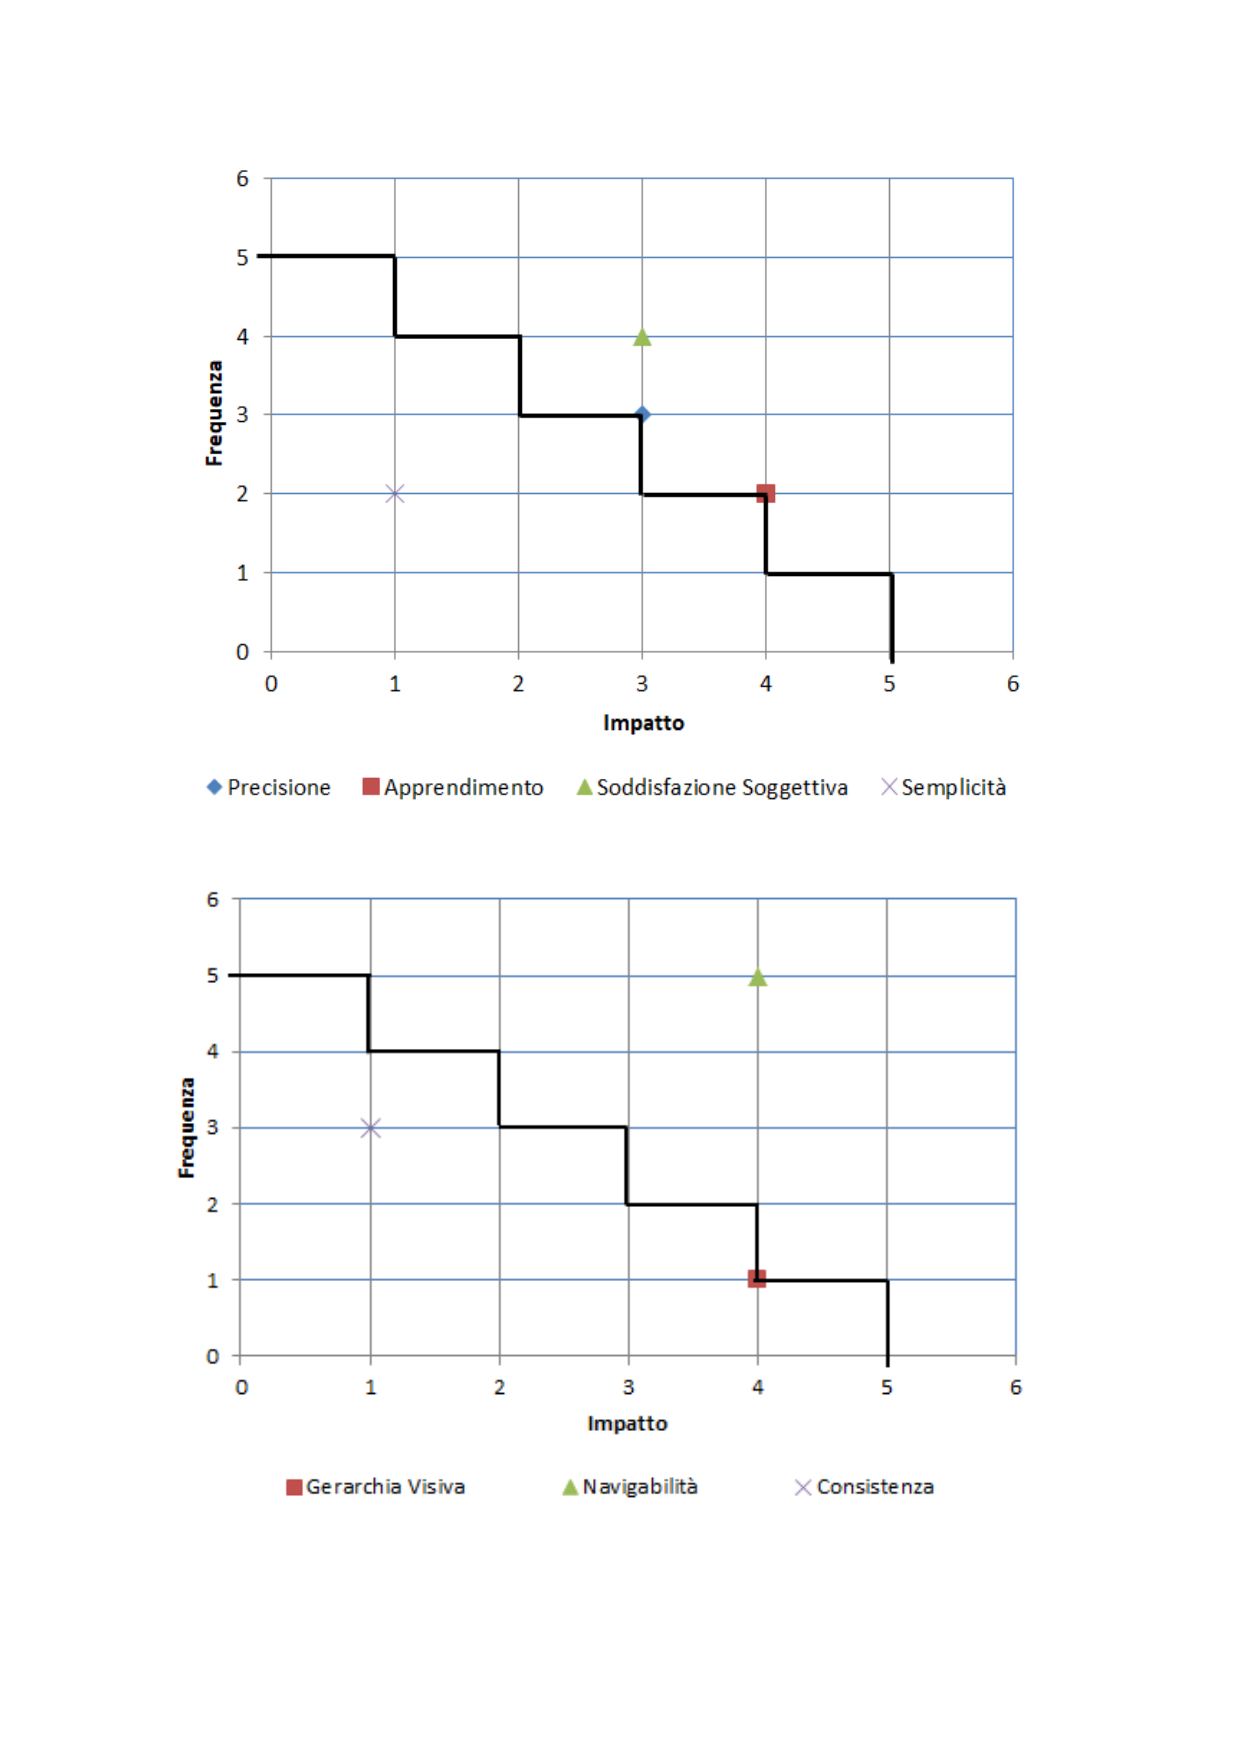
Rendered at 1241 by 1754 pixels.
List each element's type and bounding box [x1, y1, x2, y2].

picture [174, 880, 1041, 1506]
picture [150, 150, 1055, 812]
